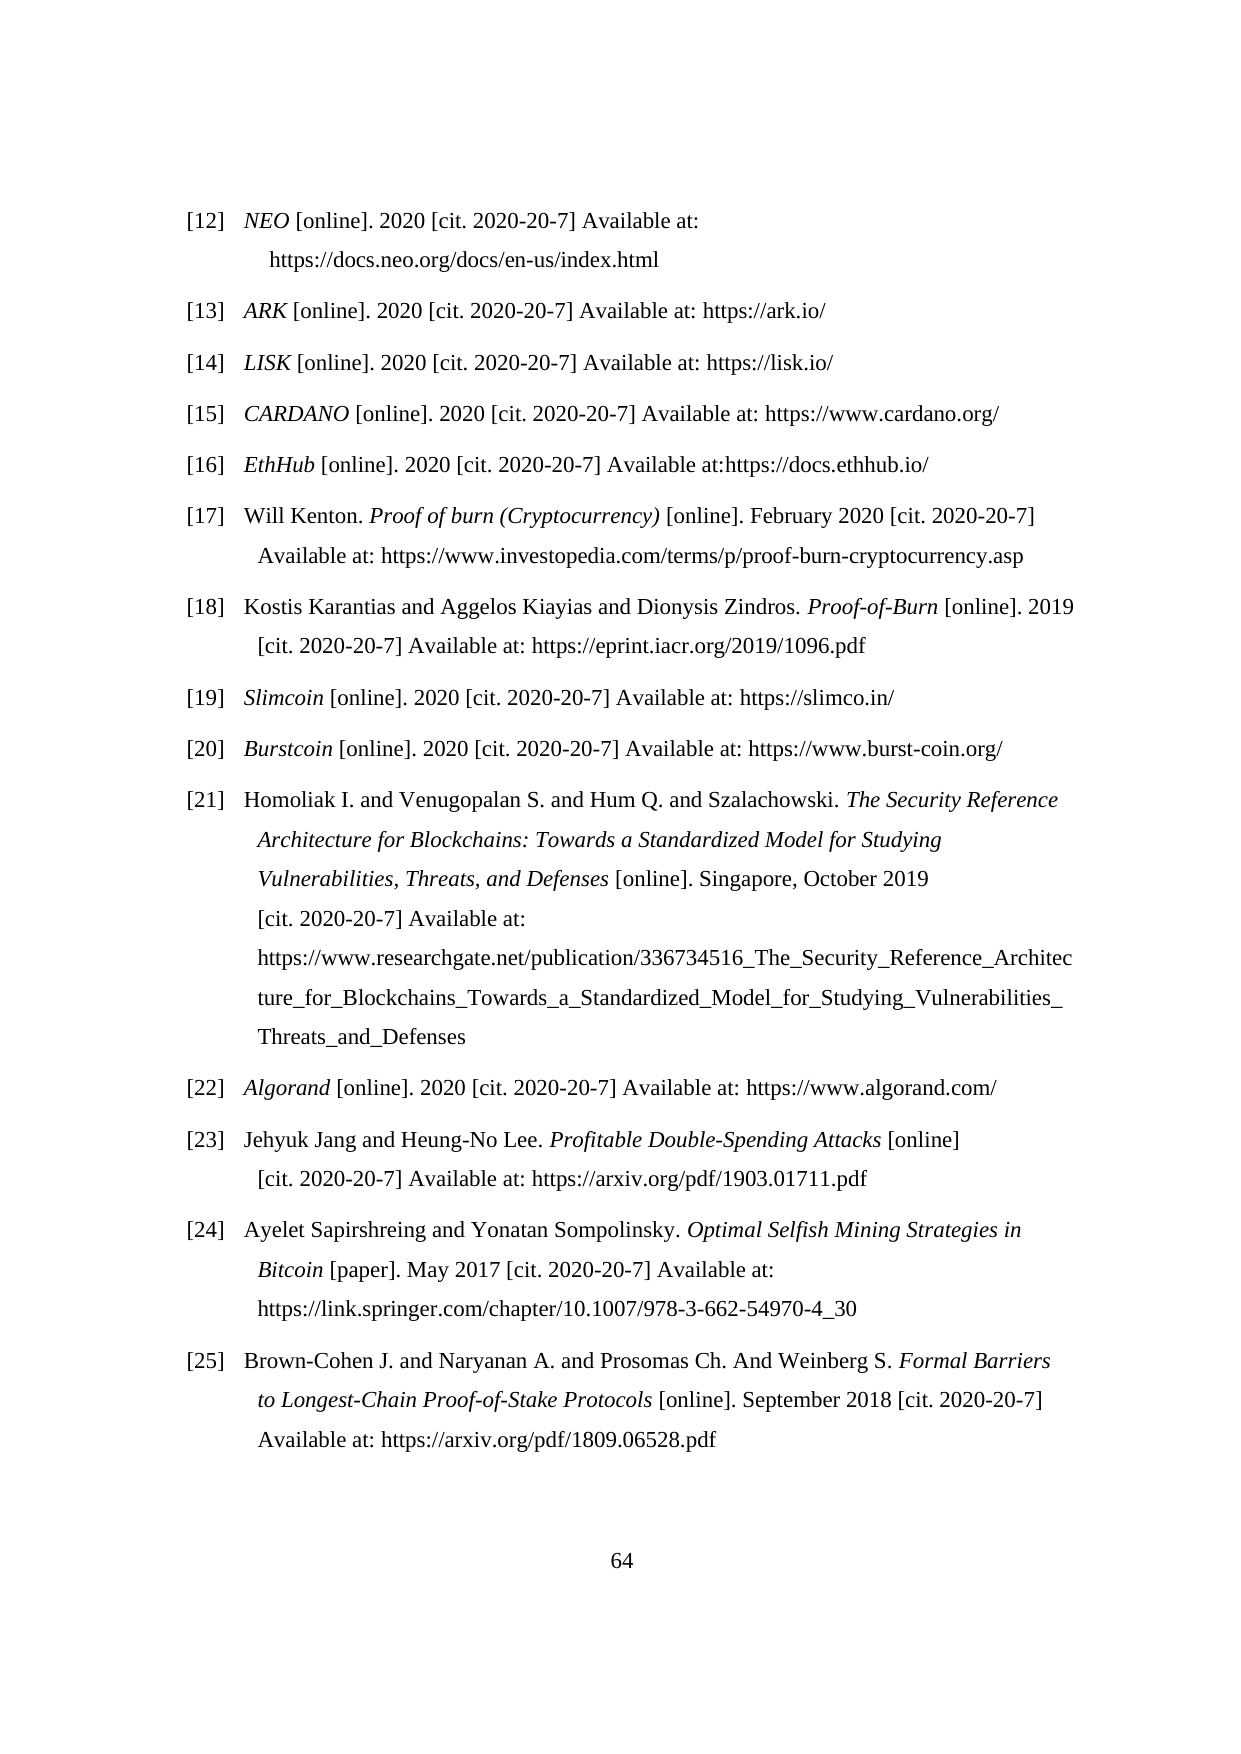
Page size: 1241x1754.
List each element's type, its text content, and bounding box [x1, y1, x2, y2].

list NEO [online]. 2020 [cit. 2020-20-7] Available at: https://docs.neo.org/docs/en-us/index.html [186, 207, 1075, 272]
list EthHub [online]. 2020 [cit. 2020-20-7] Available at:https://docs.ethhub.io/ [186, 451, 1075, 477]
list Brown-Cohen J. and Naryanan A. and Prosomas Ch. And Weinberg S. Formal Barriers to Longest-Chain Proof-of-Stake Protocols [online]. September 2018 [cit. 2020-20-7] Available at: https://arxiv.org/pdf/1809.06528.pdf [186, 1347, 1075, 1452]
list Kostis Karantias and Aggelos Kiayias and Dionysis Zindros. Proof-of-Burn [online]. 2019 [cit. 2020-20-7] Available at: https://eprint.iacr.org/2019/1096.pdf [186, 593, 1075, 659]
list Slimcoin [online]. 2020 [cit. 2020-20-7] Available at: https://slimco.in/ [186, 684, 1075, 710]
list ARK [online]. 2020 [cit. 2020-20-7] Available at: https://ark.io/ [186, 297, 1075, 324]
list Will Kenton. Proof of burn (Cryptocurrency) [online]. February 2020 [cit. 2020-20-7] Available at: https://www.investopedia.com/terms/p/proof-burn-cryptocurrency.asp [186, 502, 1075, 568]
list Burstcoin [online]. 2020 [cit. 2020-20-7] Available at: https://www.burst-coin.org/ [186, 735, 1075, 761]
list Ayelet Sapirshreing and Yonatan Sompolinsky. Optimal Selfish Mining Strategies in Bitcoin [paper]. May 2017 [cit. 2020-20-7] Available at: https://link.springer.com/chapter/10.1007/978-3-662-54970-4_30 [186, 1216, 1075, 1322]
list CARDANO [online]. 2020 [cit. 2020-20-7] Available at: https://www.cardano.org/ [186, 400, 1075, 426]
list Homoliak I. and Venugopalan S. and Hum Q. and Szalachowski. The Security Reference Architecture for Blockchains: Towards a Standardized Model for Studying Vulnerabilities, Threats, and Defenses [online]. Singapore, October 2019 [cit. 2020‑20‑7] Available at: https://www.researchgate.net/publication/336734516_The_Security_Reference_Architecture_for_Blockchains_Towards_a_Standardized_Model_for_Studying_Vulnerabilities_Threats_and_Defenses [186, 786, 1075, 1049]
list LISK [online]. 2020 [cit. 2020-20-7] Available at: https://lisk.io/ [186, 349, 1075, 375]
list Algorand [online]. 2020 [cit. 2020-20-7] Available at: https://www.algorand.com/ [186, 1074, 1075, 1101]
list Jehyuk Jang and Heung-No Lee. Profitable Double-Spending Attacks [online] [cit. 2020‑20-7] Available at: https://arxiv.org/pdf/1903.01711.pdf [186, 1126, 1075, 1192]
